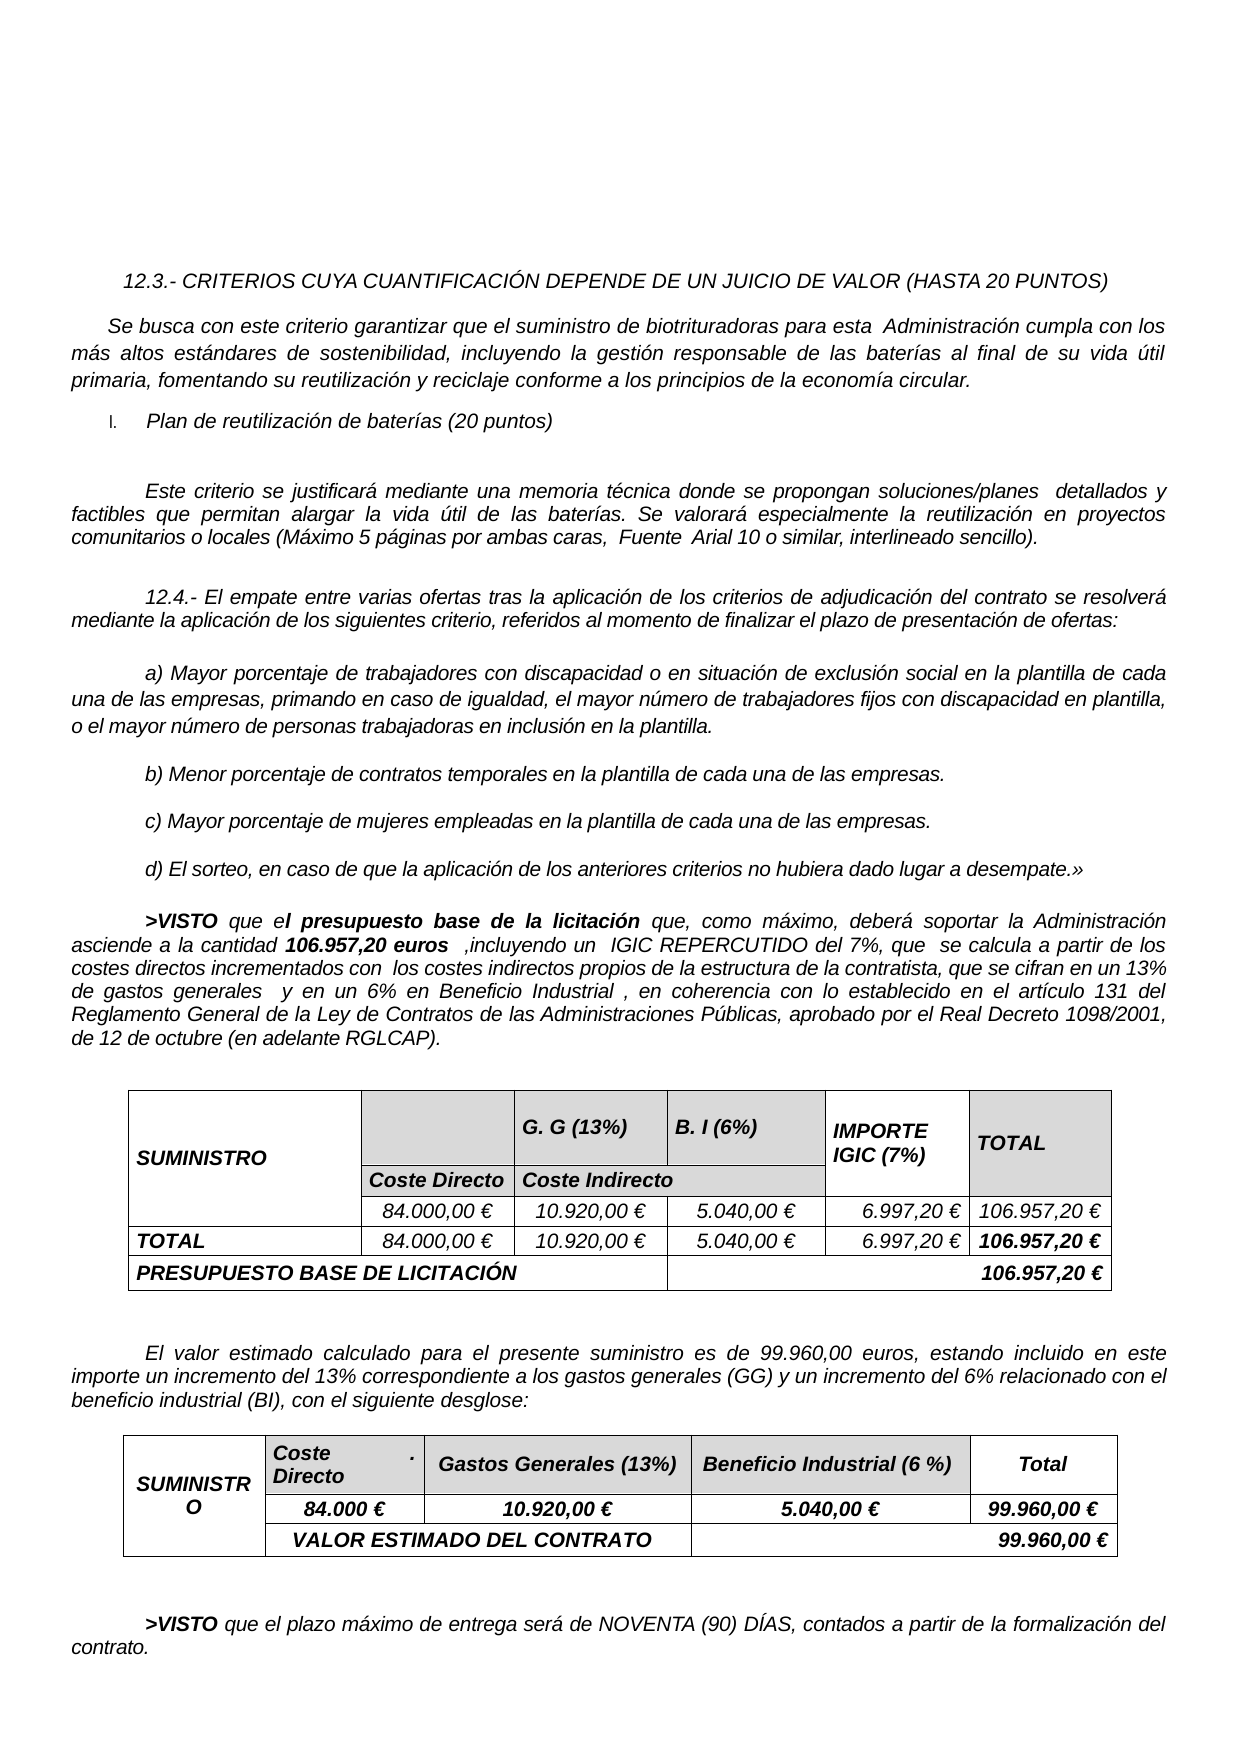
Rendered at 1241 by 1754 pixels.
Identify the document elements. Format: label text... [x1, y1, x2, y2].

subtitle 12.3.- CRITERIOS CUYA CUANTIFICACIÓN DEPENDE DE UN JUICIO DE VALOR (HASTA 20 PUNTOS) [71, 270, 1169, 293]
table_cell Coste Directo [362, 1166, 514, 1196]
table_header Total [971, 1436, 1117, 1493]
table_cell 106.957,20 € [970, 1197, 1111, 1226]
table_header IMPORTE IGIC (7%) [826, 1091, 969, 1196]
table_cell 84.000 € [266, 1495, 424, 1523]
table_cell 10.920,00 € [425, 1495, 691, 1523]
list Plan de reutilización de baterías (20 puntos) [108, 409, 1169, 433]
table_cell 5.040,00 € [668, 1197, 825, 1226]
text d) El sorteo, en caso de que la aplicación de los anteriores criterios no hubiera dado lugar a desempate.» [71, 857, 1169, 880]
table_header B. I (6%) [668, 1091, 825, 1164]
table_cell 10.920,00 € [515, 1227, 667, 1255]
table_cell TOTAL [129, 1227, 361, 1255]
table_header SUMINISTRO [129, 1091, 361, 1226]
table_cell 106.957,20 € [668, 1256, 1111, 1289]
list b) Menor porcentaje de contratos temporales en la plantilla de cada una de las empresas. [71, 762, 1169, 785]
table_header Beneficio Industrial (6 %) [692, 1436, 970, 1493]
list a) Mayor porcentaje de trabajadores con discapacidad o en situación de exclusión social en la plantilla de cada una de las empresas, primando en caso de igualdad, el mayor número de trabajadores fijos con discapacidad en plantilla, o el mayor número de personas trabajadoras en inclusión en la plantilla. [71, 661, 1169, 738]
table_cell 6.997,20 € [826, 1197, 969, 1226]
table_cell 99.960,00 € [971, 1495, 1117, 1523]
table_header Gastos Generales (13%) [425, 1436, 691, 1493]
text 12.4.- El empate entre varias ofertas tras la aplicación de los criterios de adjudicación del contrato se resolverá mediante la aplicación de los siguientes criterio, referidos al momento de finalizar el plazo de presentación de ofertas: [71, 585, 1169, 632]
table_header TOTAL [970, 1091, 1111, 1196]
table_cell VALOR ESTIMADO DEL CONTRATO [266, 1524, 691, 1556]
table_cell 5.040,00 € [692, 1495, 970, 1523]
table_cell 10.920,00 € [515, 1197, 667, 1226]
table_cell 106.957,20 € [970, 1227, 1111, 1255]
list c) Mayor porcentaje de mujeres empleadas en la plantilla de cada una de las empresas. [71, 810, 1169, 833]
table_cell PRESUPUESTO BASE DE LICITACIÓN [129, 1256, 667, 1289]
table_cell 5.040,00 € [668, 1227, 825, 1255]
table_header SUMINISTRO [124, 1436, 265, 1556]
table_cell 6.997,20 € [826, 1227, 969, 1255]
table_cell 84.000,00 € [362, 1197, 514, 1226]
text El valor estimado calculado para el presente suministro es de 99.960,00 euros, estando incluido en este importe un incremento del 13% correspondiente a los gastos generales (GG) y un incremento del 6% relacionado con el beneficio industrial (BI), con el siguiente desglose: [71, 1342, 1169, 1411]
table_header Coste . Directo [266, 1436, 424, 1493]
table_cell Coste Indirecto [515, 1166, 825, 1196]
table_cell 84.000,00 € [362, 1227, 514, 1255]
text >VISTO que el plazo máximo de entrega será de NOVENTA (90) DÍAS, contados a partir de la formalización del contrato. [71, 1612, 1169, 1658]
text Este criterio se justificará mediante una memoria técnica donde se propongan soluciones/planes detallados y factibles que permitan alargar la vida útil de las baterías. Se valorará especialmente la reutilización en proyectos comunitarios o locales (Máximo 5 páginas por ambas caras, Fuente Arial 10 o similar, interlineado sencillo). [71, 479, 1169, 549]
table_cell 99.960,00 € [692, 1524, 1117, 1556]
table_header [362, 1091, 514, 1164]
text >VISTO que el presupuesto base de la licitación que, como máximo, deberá soportar la Administración asciende a la cantidad 106.957,20 euros ,incluyendo un IGIC REPERCUTIDO del 7%, que se calcula a partir de los costes directos incrementados con los costes indirectos propios de la estructura de la contratista, que se cifran en un 13% de gastos generales y en un 6% en Beneficio Industrial , en coherencia con lo establecido en el artículo 131 del Reglamento General de la Ley de Contratos de las Administraciones Públicas, aprobado por el Real Decreto 1098/2001, de 12 de octubre (en adelante RGLCAP). [71, 910, 1169, 1049]
table_header G. G (13%) [515, 1091, 667, 1164]
list Se busca con este criterio garantizar que el suministro de biotrituradoras para esta Administración cumpla con los más altos estándares de sostenibilidad, incluyendo la gestión responsable de las baterías al final de su vida útil primaria, fomentando su reutilización y reciclaje conforme a los principios de la economía circular. [71, 315, 1169, 391]
